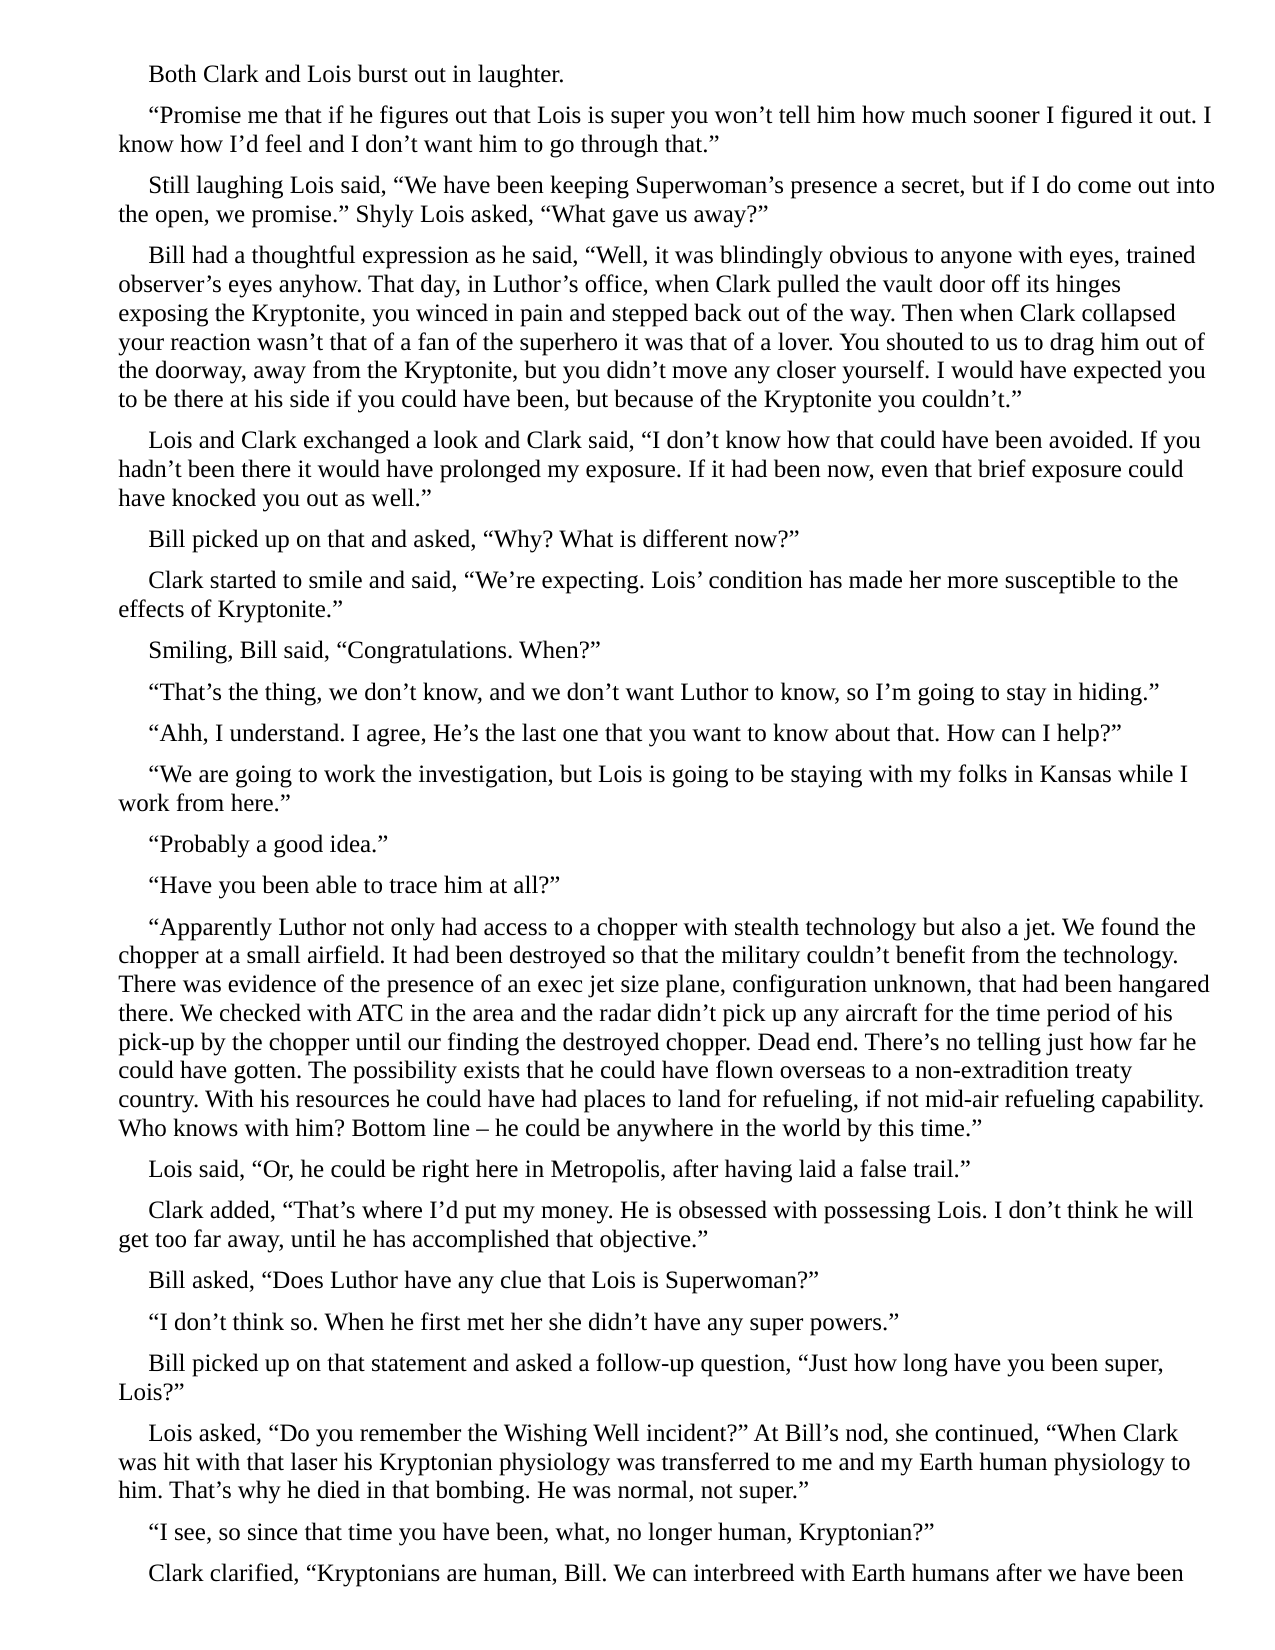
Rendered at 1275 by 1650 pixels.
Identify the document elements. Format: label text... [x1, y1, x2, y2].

text Still laughing Lois said, “We have been keeping Superwoman’s presence a secret, but if I do come out into the open, we promise.” Shyly Lois asked, “What gave us away?” [118, 170, 1216, 228]
text Bill picked up on that statement and asked a follow-up question, “Just how long have you been super, Lois?” [118, 1348, 1216, 1405]
text “Promise me that if he figures out that Lois is super you won’t tell him how much sooner I figured it out. I know how I’d feel and I don’t want him to go through that.” [118, 100, 1216, 158]
text Lois asked, “Do you remember the Wishing Well incident?” At Bill’s nod, she continued, “When Clark was hit with that laser his Kryptonian physiology was transferred to me and my Earth human physiology to him. That’s why he died in that bombing. He was normal, not super.” [118, 1418, 1216, 1504]
text “I don’t think so. When he first met her she didn’t have any super powers.” [118, 1307, 1216, 1335]
text Bill had a thoughtful expression as he said, “Well, it was blindingly obvious to anyone with eyes, trained observer’s eyes anyhow. That day, in Luthor’s office, when Clark pulled the vault door off its hinges exposing the Kryptonite, you winced in pain and stepped back out of the way. Then when Clark collapsed your reaction wasn’t that of a fan of the superhero it was that of a lover. You shouted to us to drag him out of the doorway, away from the Kryptonite, but you didn’t move any closer yourself. I would have expected you to be there at his side if you could have been, but because of the Kryptonite you couldn’t.” [118, 240, 1216, 413]
text Clark started to smile and said, “We’re expecting. Lois’ condition has made her more susceptible to the effects of Kryptonite.” [118, 565, 1216, 623]
text “Have you been able to trace him at all?” [118, 870, 1216, 899]
text Lois and Clark exchanged a look and Clark said, “I don’t know how that could have been avoided. If you hadn’t been there it would have prolonged my exposure. If it had been now, even that brief exposure could have knocked you out as well.” [118, 425, 1216, 512]
text Clark added, “That’s where I’d put my money. He is obsessed with possessing Lois. I don’t think he will get too far away, until he has accomplished that objective.” [118, 1195, 1216, 1253]
text “That’s the thing, we don’t know, and we don’t want Luthor to know, so I’m going to stay in hiding.” [118, 677, 1216, 705]
text Lois said, “Or, he could be right here in Metropolis, after having laid a false trail.” [118, 1154, 1216, 1183]
text Clark clarified, “Kryptonians are human, Bill. We can interbreed with Earth humans after we have been [118, 1558, 1216, 1587]
text “Ahh, I understand. I agree, He’s the last one that you want to know about that. How can I help?” [118, 718, 1216, 747]
text “We are going to work the investigation, but Lois is going to be staying with my folks in Kansas while I work from here.” [118, 759, 1216, 817]
text Bill picked up on that and asked, “Why? What is different now?” [118, 524, 1216, 553]
text “Probably a good idea.” [118, 829, 1216, 858]
text Smiling, Bill said, “Congratulations. When?” [118, 635, 1216, 664]
text Both Clark and Lois burst out in laughter. [118, 59, 1216, 88]
text “Apparently Luthor not only had access to a chopper with stealth technology but also a jet. We found the chopper at a small airfield. It had been destroyed so that the military couldn’t benefit from the technology. There was evidence of the presence of an exec jet size plane, configuration unknown, that had been hangared there. We checked with ATC in the area and the radar didn’t pick up any aircraft for the time period of his pick-up by the chopper until our finding the destroyed chopper. Dead end. There’s no telling just how far he could have gotten. The possibility exists that he could have flown overseas to a non-extradition treaty country. With his resources he could have had places to land for refueling, if not mid-air refueling capability. Who knows with him? Bottom line – he could be anywhere in the world by this time.” [118, 912, 1216, 1142]
text “I see, so since that time you have been, what, no longer human, Kryptonian?” [118, 1517, 1216, 1545]
text Bill asked, “Does Luthor have any clue that Lois is Superwoman?” [118, 1265, 1216, 1294]
